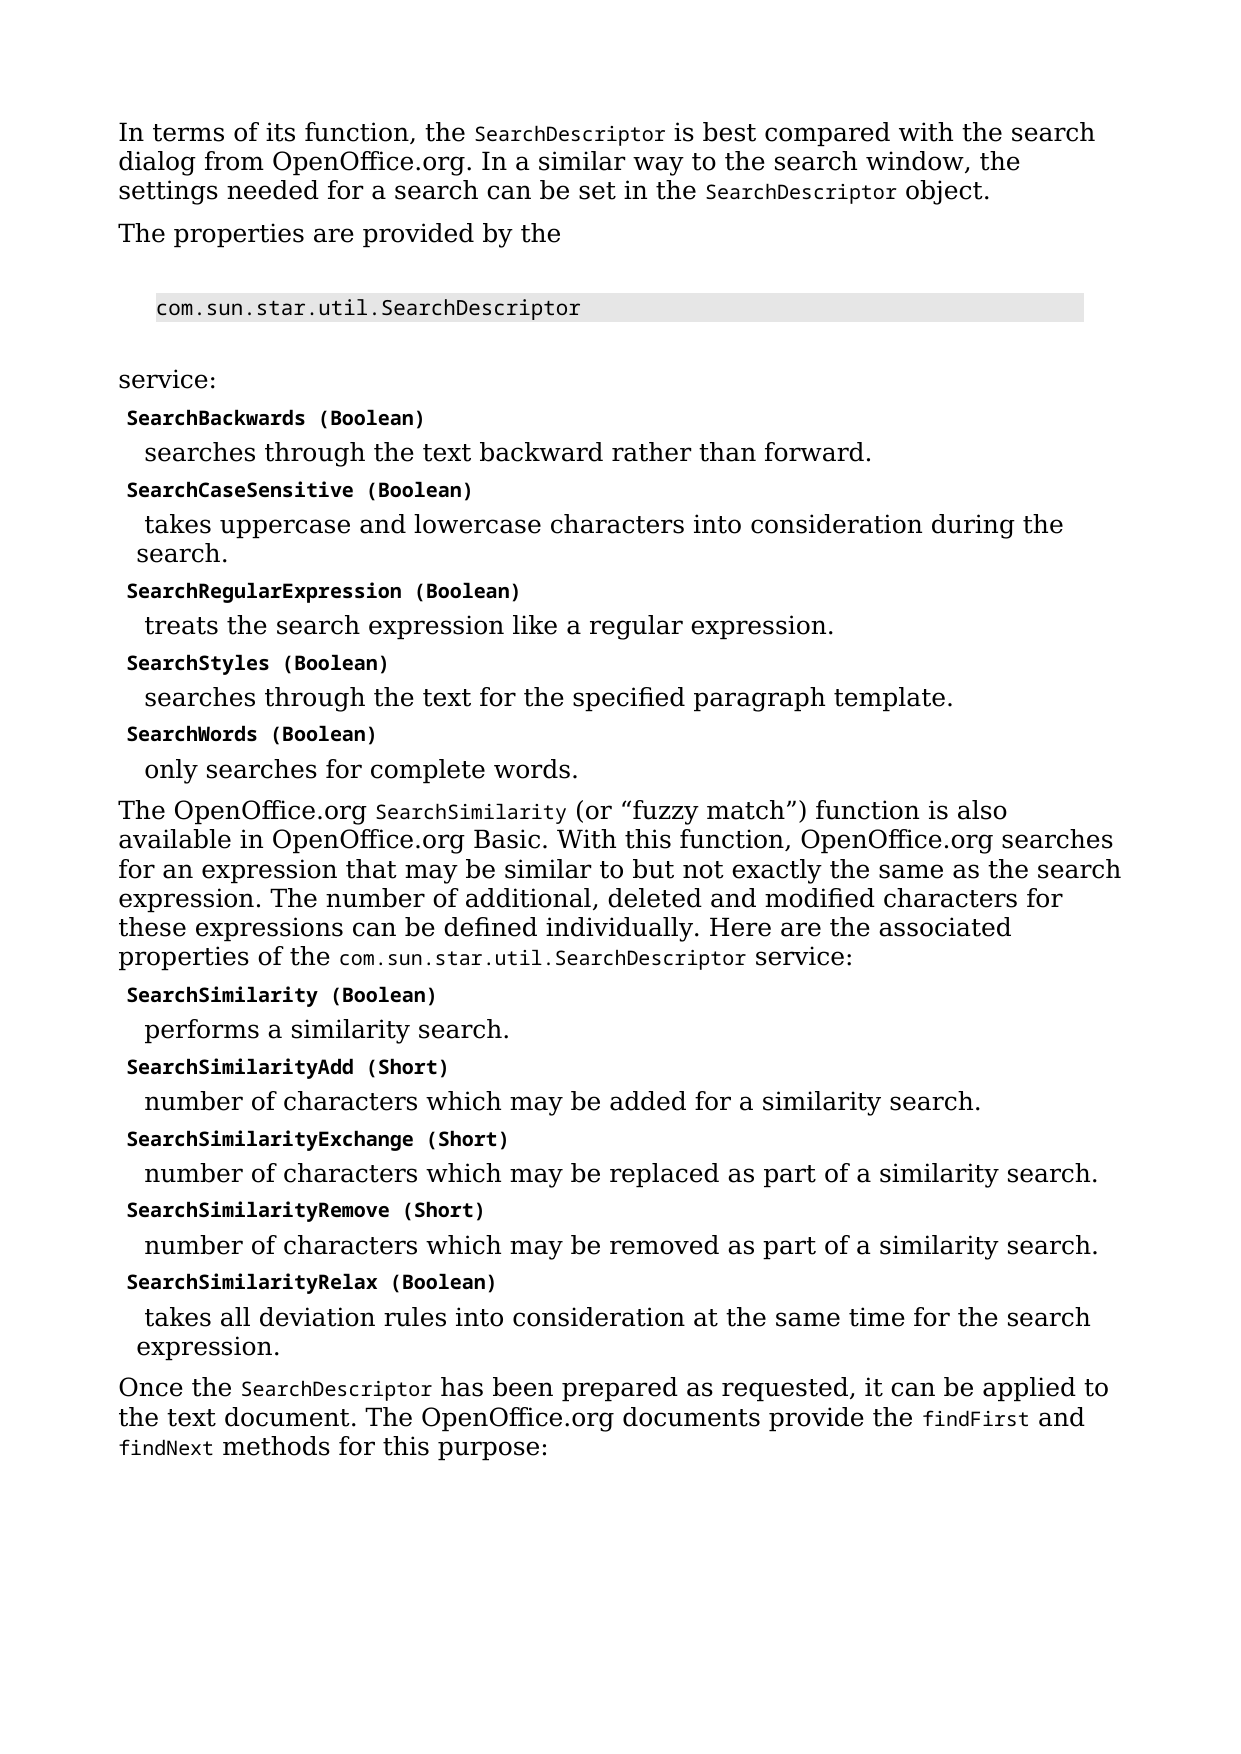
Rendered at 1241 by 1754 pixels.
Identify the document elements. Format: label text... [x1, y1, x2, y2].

text The OpenOffice.org SearchSimilarity (or “fuzzy match”) function is also available in OpenOffice.org Basic. With this function, OpenOffice.org searches for an expression that may be similar to but not exactly the same as the search expression. The number of additional, deleted and modified characters for these expressions can be defined individually. Here are the associated properties of the com.sun.star.util.SearchDescriptor service: [118, 797, 1122, 972]
text Once the SearchDescriptor has been prepared as requested, it can be applied to the text document. The OpenOffice.org documents provide the findFirst and findNext methods for this purpose: [118, 1374, 1122, 1461]
list number of characters which may be replaced as part of a similarity search. [136, 1159, 1122, 1189]
list searches through the text backward rather than forward. [136, 439, 1122, 468]
list SearchBackwards (Boolean) [118, 402, 1122, 431]
text In terms of its function, the SearchDescriptor is best compared with the search dialog from OpenOffice.org. In a similar way to the search window, the settings needed for a search can be set in the SearchDescriptor object. [118, 118, 1122, 206]
list searches through the text for the specified paragraph template. [136, 683, 1122, 713]
text com.sun.star.util.SearchDescriptor [156, 293, 1084, 322]
list performs a similarity search. [136, 1016, 1122, 1045]
list takes all deviation rules into consideration at the same time for the search expression. [136, 1303, 1122, 1362]
list SearchWords (Boolean) [118, 719, 1122, 748]
list SearchSimilarity (Boolean) [118, 979, 1122, 1008]
text service: [118, 365, 1122, 394]
list takes uppercase and lowercase characters into consideration during the search. [136, 511, 1122, 569]
list SearchStyles (Boolean) [118, 647, 1122, 676]
list number of characters which may be removed as part of a similarity search. [136, 1231, 1122, 1261]
text The properties are provided by the [118, 219, 1122, 248]
list SearchSimilarityExchange (Short) [118, 1123, 1122, 1152]
list SearchSimilarityAdd (Short) [118, 1051, 1122, 1080]
list SearchCaseSensitive (Boolean) [118, 474, 1122, 503]
list SearchRegularExpression (Boolean) [118, 575, 1122, 604]
list treats the search expression like a regular expression. [136, 612, 1122, 641]
list only searches for complete words. [136, 755, 1122, 784]
list number of characters which may be added for a similarity search. [136, 1088, 1122, 1117]
list SearchSimilarityRemove (Short) [118, 1195, 1122, 1224]
list SearchSimilarityRelax (Boolean) [118, 1267, 1122, 1296]
